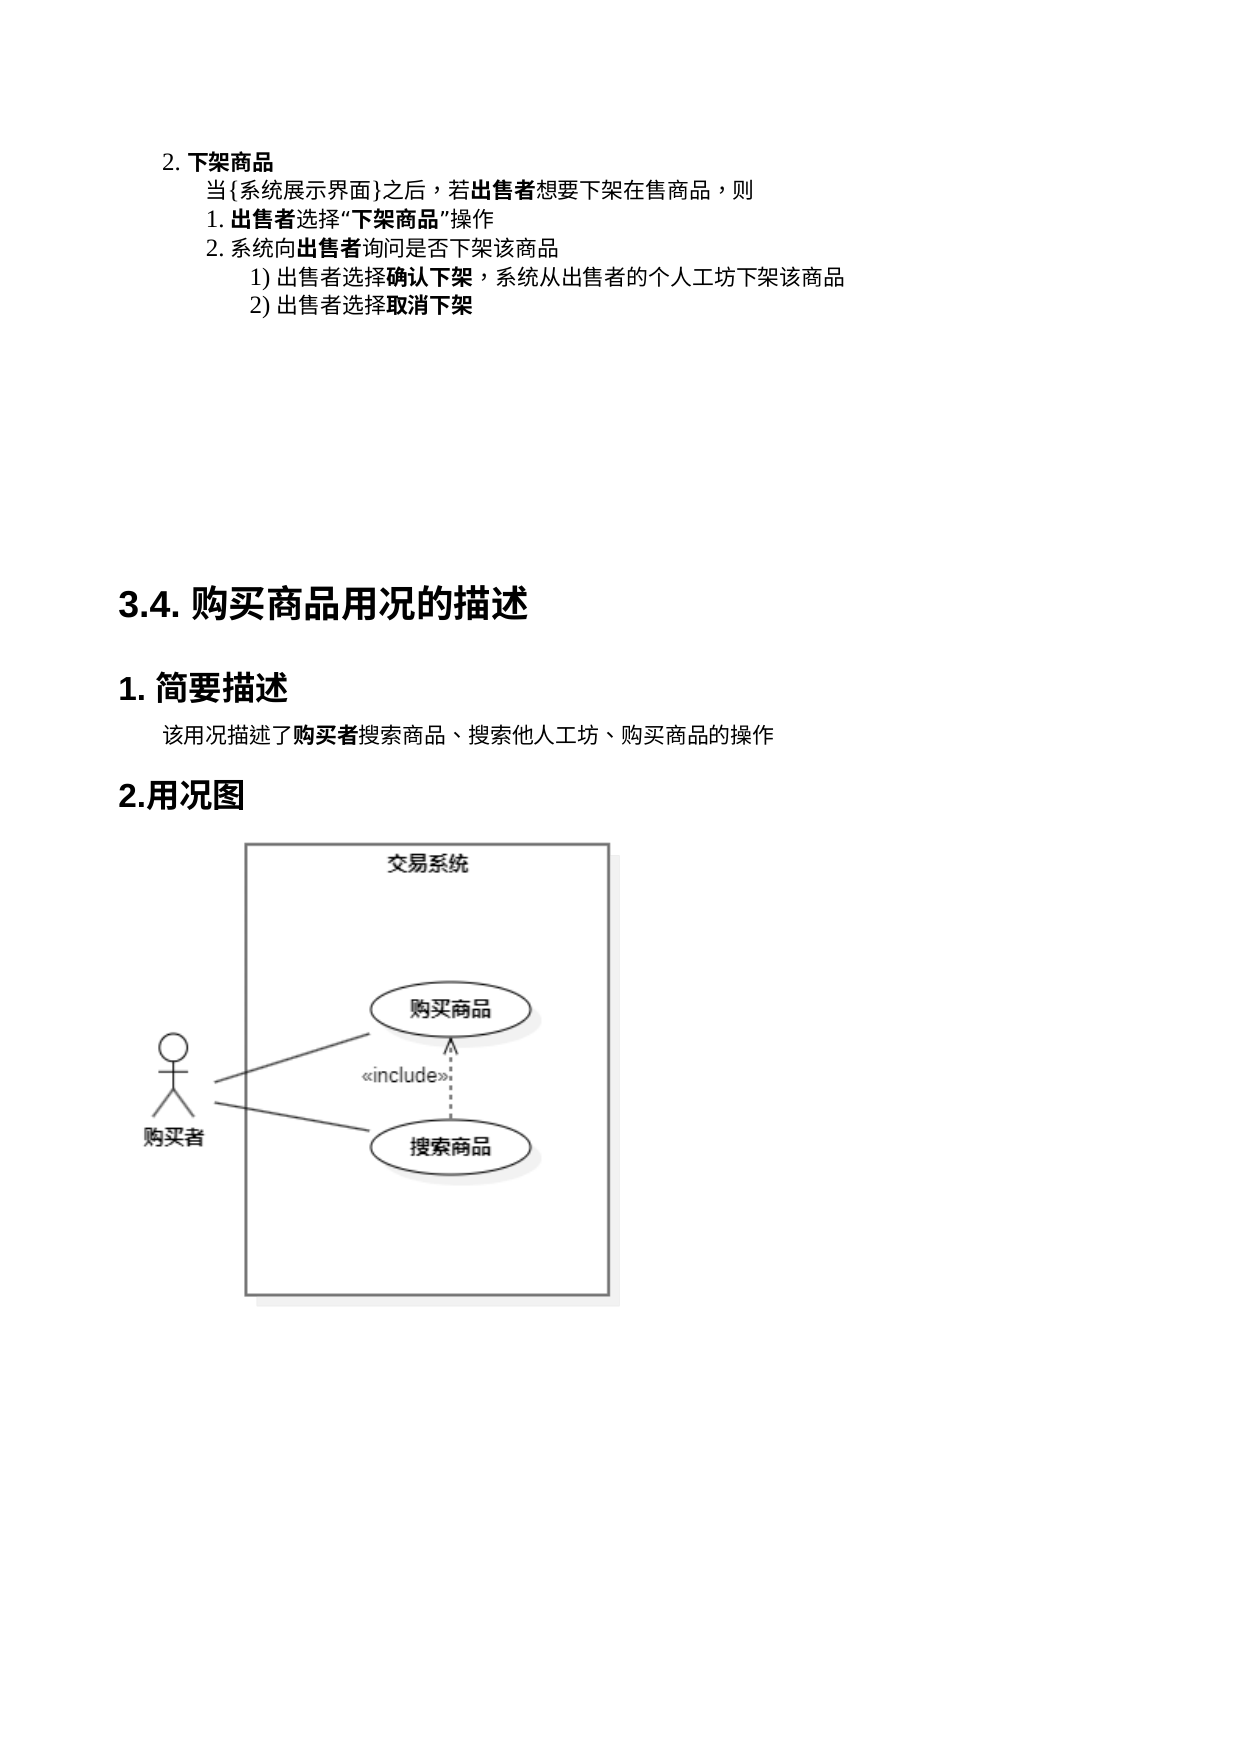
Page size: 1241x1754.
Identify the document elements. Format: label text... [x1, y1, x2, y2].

list 下架商品 [162, 147, 1122, 176]
subtitle 2.用况图 [118, 769, 1122, 817]
subtitle 3.4. 购买商品用况的描述 [118, 574, 1122, 629]
list 出售者选择“下架商品”操作 [206, 204, 1122, 233]
list 出售者选择确认下架，系统从出售者的个人工坊下架该商品 [249, 262, 1122, 291]
text 当{系统展示界面}之后，若出售者想要下架在售商品，则 [162, 176, 1122, 204]
text 该用况描述了购买者搜索商品、搜索他人工坊、购买商品的操作 [118, 723, 1122, 748]
list 出售者选择取消下架 [249, 291, 1122, 319]
subtitle 1. 简要描述 [118, 662, 1122, 710]
list 系统向出售者询问是否下架该商品 [206, 233, 1122, 262]
picture [118, 829, 673, 1358]
